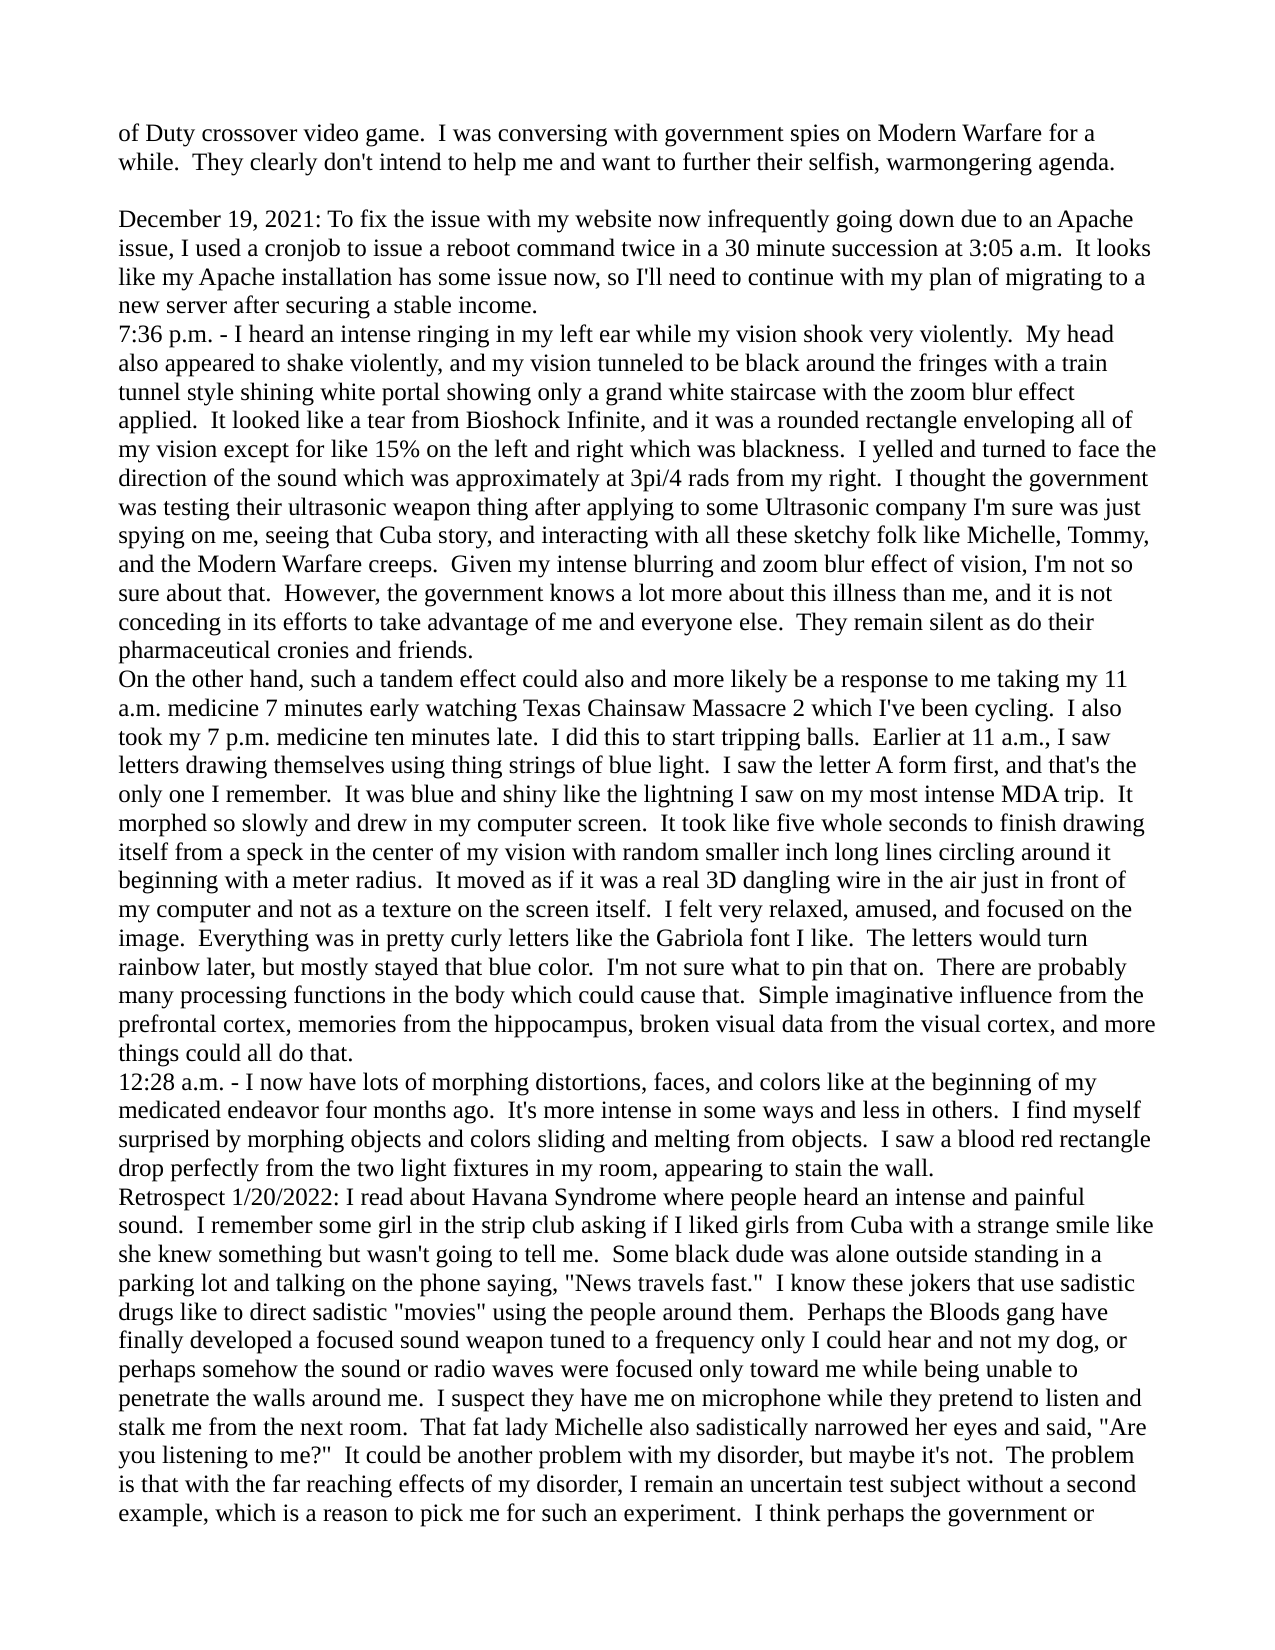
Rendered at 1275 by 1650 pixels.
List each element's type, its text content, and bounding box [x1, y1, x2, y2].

text 12:28 a.m. - I now have lots of morphing distortions, faces, and colors like at the beginning of my medicated endeavor four months ago. It's more intense in some ways and less in others. I find myself surprised by morphing objects and colors sliding and melting from objects. I saw a blood red rectangle drop perfectly from the two light fixtures in my room, appearing to stain the wall. [118, 1067, 1157, 1182]
text of Duty crossover video game. I was conversing with government spies on Modern Warfare for a while. They clearly don't intend to help me and want to further their selfish, warmongering agenda. [118, 118, 1157, 176]
text December 19, 2021: To fix the issue with my website now infrequently going down due to an Apache issue, I used a cronjob to issue a reboot command twice in a 30 minute succession at 3:05 a.m. It looks like my Apache installation has some issue now, so I'll need to continue with my plan of migrating to a new server after securing a stable income. [118, 204, 1157, 319]
text Retrospect 1/20/2022: I read about Havana Syndrome where people heard an intense and painful sound. I remember some girl in the strip club asking if I liked girls from Cuba with a strange smile like she knew something but wasn't going to tell me. Some black dude was alone outside standing in a parking lot and talking on the phone saying, "News travels fast." I know these jokers that use sadistic drugs like to direct sadistic "movies" using the people around them. Perhaps the Bloods gang have finally developed a focused sound weapon tuned to a frequency only I could hear and not my dog, or perhaps somehow the sound or radio waves were focused only toward me while being unable to penetrate the walls around me. I suspect they have me on microphone while they pretend to listen and stalk me from the next room. That fat lady Michelle also sadistically narrowed her eyes and said, "Are you listening to me?" It could be another problem with my disorder, but maybe it's not. The problem is that with the far reaching effects of my disorder, I remain an uncertain test subject without a second example, which is a reason to pick me for such an experiment. I think perhaps the government or [118, 1182, 1157, 1527]
text On the other hand, such a tandem effect could also and more likely be a response to me taking my 11 a.m. medicine 7 minutes early watching Texas Chainsaw Massacre 2 which I've been cycling. I also took my 7 p.m. medicine ten minutes late. I did this to start tripping balls. Earlier at 11 a.m., I saw letters drawing themselves using thing strings of blue light. I saw the letter A form first, and that's the only one I remember. It was blue and shiny like the lightning I saw on my most intense MDA trip. It morphed so slowly and drew in my computer screen. It took like five whole seconds to finish drawing itself from a speck in the center of my vision with random smaller inch long lines circling around it beginning with a meter radius. It moved as if it was a real 3D dangling wire in the air just in front of my computer and not as a texture on the screen itself. I felt very relaxed, amused, and focused on the image. Everything was in pretty curly letters like the Gabriola font I like. The letters would turn rainbow later, but mostly stayed that blue color. I'm not sure what to pin that on. There are probably many processing functions in the body which could cause that. Simple imaginative influence from the prefrontal cortex, memories from the hippocampus, broken visual data from the visual cortex, and more things could all do that. [118, 664, 1157, 1067]
text 7:36 p.m. - I heard an intense ringing in my left ear while my vision shook very violently. My head also appeared to shake violently, and my vision tunneled to be black around the fringes with a train tunnel style shining white portal showing only a grand white staircase with the zoom blur effect applied. It looked like a tear from Bioshock Infinite, and it was a rounded rectangle enveloping all of my vision except for like 15% on the left and right which was blackness. I yelled and turned to face the direction of the sound which was approximately at 3pi/4 rads from my right. I thought the government was testing their ultrasonic weapon thing after applying to some Ultrasonic company I'm sure was just spying on me, seeing that Cuba story, and interacting with all these sketchy folk like Michelle, Tommy, and the Modern Warfare creeps. Given my intense blurring and zoom blur effect of vision, I'm not so sure about that. However, the government knows a lot more about this illness than me, and it is not conceding in its efforts to take advantage of me and everyone else. They remain silent as do their pharmaceutical cronies and friends. [118, 319, 1157, 664]
